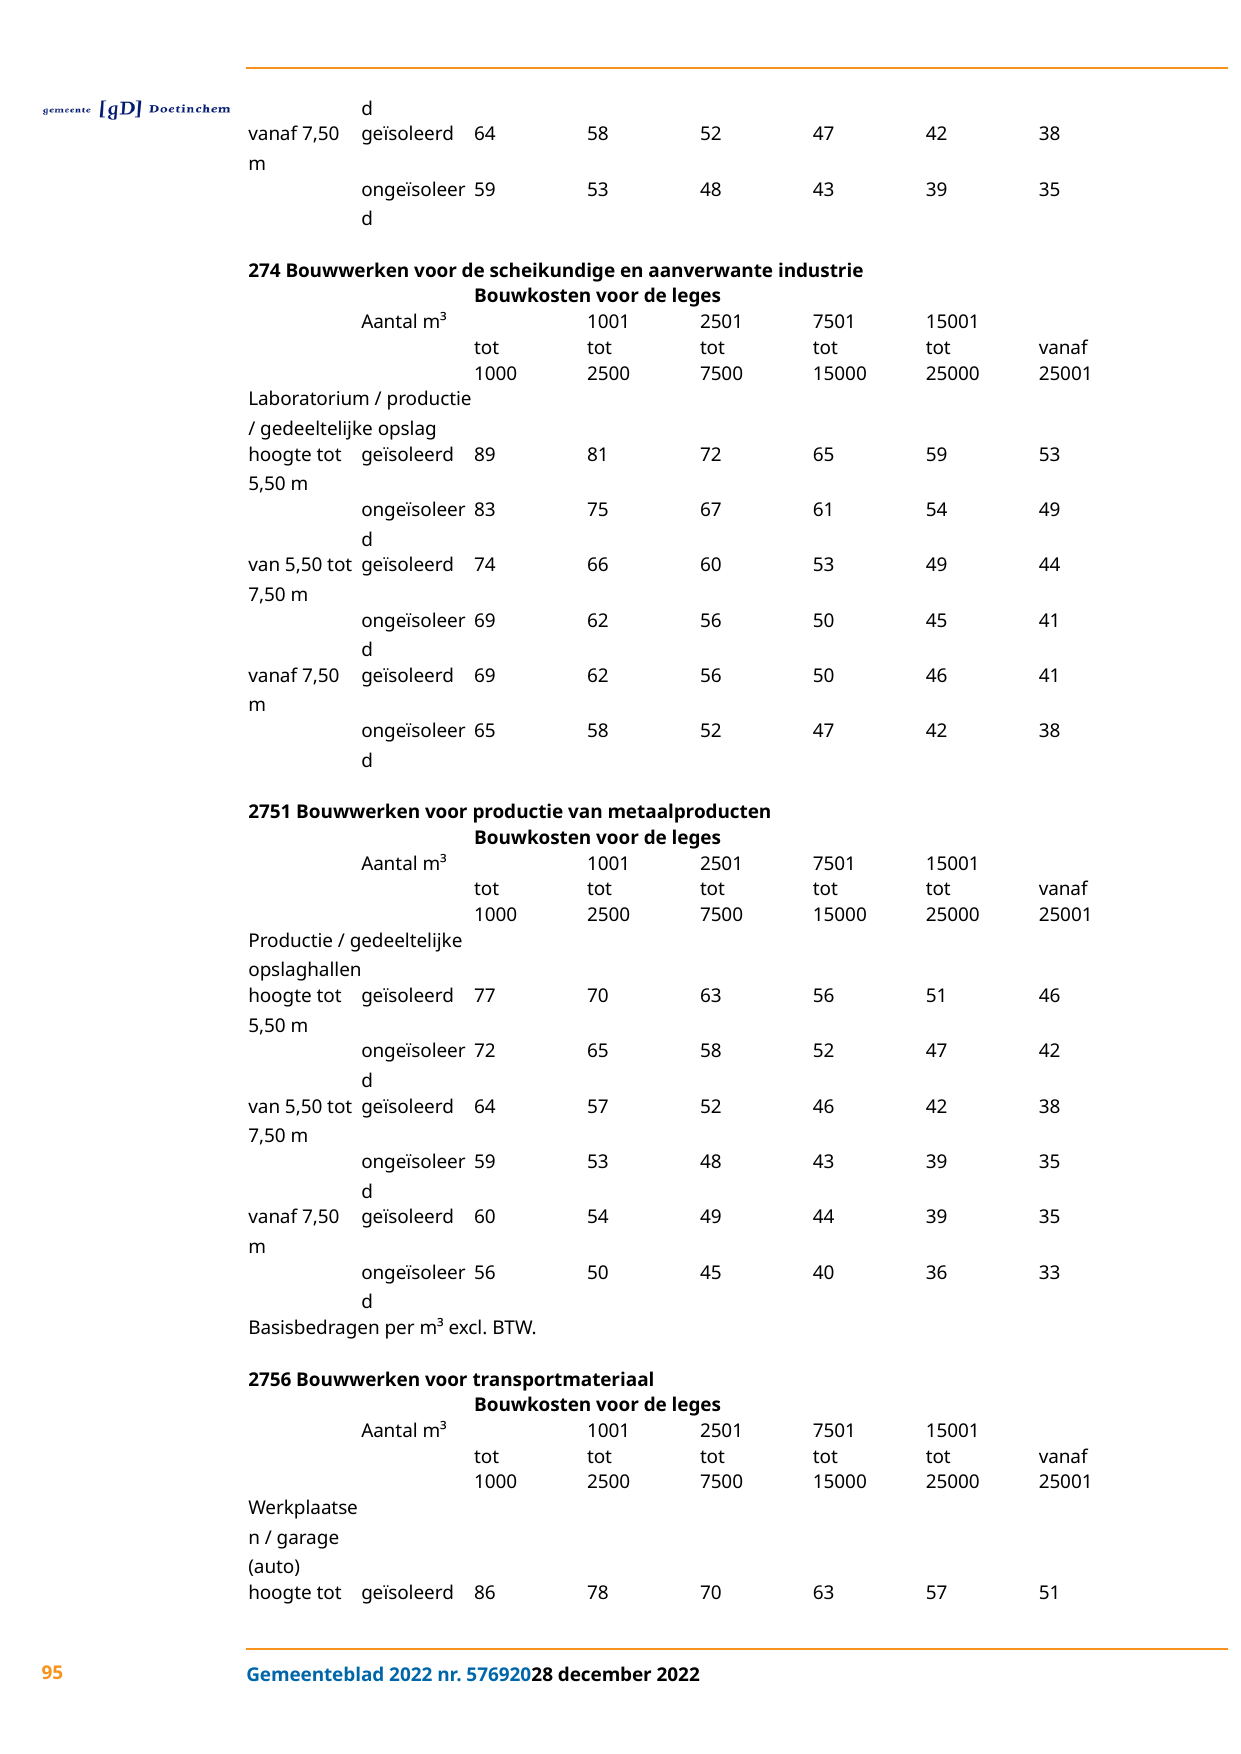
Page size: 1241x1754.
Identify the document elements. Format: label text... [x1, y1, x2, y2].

table_cell [248, 824, 361, 850]
table_cell 2500 [587, 360, 700, 386]
table_cell 2501 [700, 1417, 813, 1443]
table_cell [1039, 773, 1152, 798]
table_cell [813, 231, 926, 257]
table_cell [248, 283, 361, 308]
table_cell 44 [813, 1204, 926, 1259]
table_cell 56 [700, 662, 813, 717]
table_cell 2756 Bouwwerken voor transportmateriaal [248, 1366, 1152, 1391]
table_cell 42 [926, 121, 1038, 176]
table_cell 7501 [813, 1417, 926, 1443]
table_cell [813, 95, 926, 121]
table_cell 64 [474, 1093, 587, 1148]
table_cell 47 [813, 121, 926, 176]
table_cell vanaf [1039, 334, 1152, 360]
table_cell 59 [474, 176, 587, 231]
table_cell [248, 1391, 361, 1417]
table_cell 15000 [813, 901, 926, 927]
table_cell 274 Bouwwerken voor de scheikundige en aanverwante industrie [248, 257, 1152, 283]
table_cell tot [474, 1443, 587, 1469]
table_cell 69 [474, 662, 587, 717]
table_cell [361, 824, 474, 850]
table_cell tot [813, 876, 926, 901]
table_cell 56 [700, 607, 813, 662]
table_cell [474, 231, 587, 257]
table_cell 77 [474, 983, 587, 1038]
table_cell [361, 1494, 474, 1579]
table_cell 15000 [813, 1469, 926, 1494]
table_cell 56 [813, 983, 926, 1038]
table_cell 75 [587, 496, 700, 551]
table_cell 25001 [1039, 360, 1152, 386]
table_cell [474, 1417, 587, 1443]
table_cell 47 [926, 1038, 1038, 1093]
table_cell [361, 773, 474, 798]
table_cell [248, 1340, 361, 1366]
table_cell [700, 1494, 813, 1579]
table_cell tot [926, 876, 1038, 901]
table_cell 53 [587, 1148, 700, 1204]
table_cell [248, 308, 361, 334]
table_cell [248, 718, 361, 773]
table_cell tot [926, 334, 1038, 360]
table_cell 57 [587, 1093, 700, 1148]
table_cell ongeïsoleerd [361, 176, 474, 231]
table_cell 43 [813, 176, 926, 231]
table_cell vanaf 7,50 m [248, 1204, 361, 1259]
table_cell [1039, 95, 1152, 121]
table_cell [1039, 850, 1152, 876]
table_cell 65 [474, 718, 587, 773]
table_cell 1001 [587, 1417, 700, 1443]
table_cell ongeïsoleerd [361, 496, 474, 551]
table_cell [248, 1443, 361, 1469]
table_cell 15001 [926, 850, 1038, 876]
table_cell 53 [587, 176, 700, 231]
table_cell geïsoleerd [361, 551, 474, 607]
table_cell 40 [813, 1259, 926, 1314]
table_cell tot [587, 334, 700, 360]
table_cell 42 [1039, 1038, 1152, 1093]
table_cell 74 [474, 551, 587, 607]
table_cell [587, 1340, 700, 1366]
table_cell [1039, 231, 1152, 257]
table_cell [361, 1340, 474, 1366]
table_cell 47 [813, 718, 926, 773]
table_cell 38 [1039, 1093, 1152, 1148]
table_cell 61 [813, 496, 926, 551]
table_cell 7500 [700, 901, 813, 927]
table_cell 41 [1039, 607, 1152, 662]
table_cell [474, 308, 587, 334]
table_cell 2500 [587, 1469, 700, 1494]
table_cell tot [813, 334, 926, 360]
table_cell 49 [700, 1204, 813, 1259]
table_cell 64 [474, 121, 587, 176]
table_cell 50 [813, 662, 926, 717]
table_cell 69 [474, 607, 587, 662]
table_cell [361, 901, 474, 927]
table_cell [474, 773, 587, 798]
table_cell [587, 386, 700, 441]
table_cell 2501 [700, 850, 813, 876]
table_cell ongeïsoleerd [361, 1259, 474, 1314]
table_cell hoogte tot [248, 1579, 361, 1605]
table_cell 2751 Bouwwerken voor productie van metaalproducten [248, 799, 1152, 824]
table_cell 48 [700, 176, 813, 231]
table_cell tot [587, 876, 700, 901]
table_cell 72 [700, 441, 813, 496]
table_cell 36 [926, 1259, 1038, 1314]
table_cell [361, 360, 474, 386]
table_cell [248, 360, 361, 386]
table_cell tot [700, 1443, 813, 1469]
table_cell tot [926, 1443, 1038, 1469]
table_cell geïsoleerd [361, 983, 474, 1038]
table_cell 46 [813, 1093, 926, 1148]
table_cell 2501 [700, 308, 813, 334]
table_cell 35 [1039, 1204, 1152, 1259]
table_cell 46 [1039, 983, 1152, 1038]
table_cell vanaf [1039, 1443, 1152, 1469]
table_cell [587, 95, 700, 121]
table_cell [700, 1340, 813, 1366]
table_cell 52 [813, 1038, 926, 1093]
table_cell 39 [926, 176, 1038, 231]
table_cell 35 [1039, 176, 1152, 231]
table_cell 59 [474, 1148, 587, 1204]
table_cell [248, 334, 361, 360]
table_cell geïsoleerd [361, 441, 474, 496]
table_cell [361, 283, 474, 308]
table_cell [700, 386, 813, 441]
table_cell [926, 1340, 1038, 1366]
table_cell geïsoleerd [361, 662, 474, 717]
table_cell 25001 [1039, 901, 1152, 927]
table_cell 51 [926, 983, 1038, 1038]
table_cell [813, 927, 926, 982]
table_cell [248, 1417, 361, 1443]
table_cell 45 [700, 1259, 813, 1314]
table_cell [248, 176, 361, 231]
table_cell 89 [474, 441, 587, 496]
table_cell 1001 [587, 308, 700, 334]
table_cell [700, 773, 813, 798]
table_cell vanaf [1039, 876, 1152, 901]
table_cell 72 [474, 1038, 587, 1093]
table_cell 58 [587, 718, 700, 773]
table_cell 52 [700, 718, 813, 773]
table_cell [474, 95, 587, 121]
table_cell Aantal m³ [361, 850, 474, 876]
table_cell [1039, 927, 1152, 982]
table_cell [587, 231, 700, 257]
table_cell [926, 386, 1038, 441]
table_cell hoogte tot 5,50 m [248, 983, 361, 1038]
table_cell [248, 1469, 361, 1494]
table_cell 25000 [926, 901, 1038, 927]
table_cell [474, 386, 587, 441]
table_cell 2500 [587, 901, 700, 927]
table_cell 63 [700, 983, 813, 1038]
table_cell 1000 [474, 901, 587, 927]
table_cell [813, 773, 926, 798]
table_cell [248, 95, 361, 121]
table_cell [474, 1494, 587, 1579]
table_cell 62 [587, 607, 700, 662]
table_cell ongeïsoleerd [361, 1038, 474, 1093]
table_cell 42 [926, 718, 1038, 773]
table_cell 39 [926, 1204, 1038, 1259]
table_cell 70 [587, 983, 700, 1038]
table_cell vanaf 7,50 m [248, 662, 361, 717]
table_cell 7500 [700, 360, 813, 386]
table_cell 25001 [1039, 1469, 1152, 1494]
table_cell ongeïsoleerd [361, 1148, 474, 1204]
table_cell [926, 95, 1038, 121]
table_cell [248, 231, 361, 257]
table_cell 57 [926, 1579, 1038, 1605]
table_cell 7501 [813, 850, 926, 876]
table_cell 33 [1039, 1259, 1152, 1314]
table_cell 54 [587, 1204, 700, 1259]
table_cell 83 [474, 496, 587, 551]
table_cell 46 [926, 662, 1038, 717]
table_cell ongeïsoleerd [361, 607, 474, 662]
table_cell 54 [926, 496, 1038, 551]
table_cell [248, 773, 361, 798]
table_cell [248, 901, 361, 927]
table_cell [926, 1494, 1038, 1579]
table_cell 59 [926, 441, 1038, 496]
table_cell 39 [926, 1148, 1038, 1204]
table_cell 49 [1039, 496, 1152, 551]
table_cell [700, 231, 813, 257]
table_cell 78 [587, 1579, 700, 1605]
table_cell 7501 [813, 308, 926, 334]
table_cell 41 [1039, 662, 1152, 717]
table_cell [361, 1469, 474, 1494]
table_cell [926, 773, 1038, 798]
table_cell [248, 607, 361, 662]
table_cell [587, 773, 700, 798]
table_cell d [361, 95, 474, 121]
table_cell 42 [926, 1093, 1038, 1148]
table_cell Aantal m³ [361, 1417, 474, 1443]
table_cell [1039, 1417, 1152, 1443]
table_cell Aantal m³ [361, 308, 474, 334]
table_cell 63 [813, 1579, 926, 1605]
table_cell 1000 [474, 360, 587, 386]
table_cell 70 [700, 1579, 813, 1605]
table_cell 65 [813, 441, 926, 496]
table_cell 43 [813, 1148, 926, 1204]
table_cell [813, 1494, 926, 1579]
table_cell tot [700, 876, 813, 901]
table_cell tot [813, 1443, 926, 1469]
table_cell Laboratorium / productie / gedeeltelijke opslag [248, 386, 474, 441]
table_cell 56 [474, 1259, 587, 1314]
table_cell [1039, 1340, 1152, 1366]
table_cell 65 [587, 1038, 700, 1093]
table_cell van 5,50 tot 7,50 m [248, 551, 361, 607]
table_cell tot [700, 334, 813, 360]
table_cell 15001 [926, 308, 1038, 334]
table_cell 60 [474, 1204, 587, 1259]
table_cell geïsoleerd [361, 121, 474, 176]
table_cell tot [474, 334, 587, 360]
table_cell [361, 876, 474, 901]
table_cell 51 [1039, 1579, 1152, 1605]
table_cell [248, 1259, 361, 1314]
picture [41, 47, 231, 172]
table_cell [813, 386, 926, 441]
table_cell geïsoleerd [361, 1204, 474, 1259]
table_cell [700, 927, 813, 982]
table_cell 25000 [926, 360, 1038, 386]
table_cell [474, 1340, 587, 1366]
table_cell [248, 1038, 361, 1093]
table_cell 1001 [587, 850, 700, 876]
table_cell 52 [700, 1093, 813, 1148]
table_cell 67 [700, 496, 813, 551]
table_cell [361, 334, 474, 360]
table_cell Bouwkosten voor de leges [474, 1391, 1152, 1417]
table_cell 35 [1039, 1148, 1152, 1204]
table_cell Bouwkosten voor de leges [474, 824, 1152, 850]
table_cell hoogte tot 5,50 m [248, 441, 361, 496]
table_cell Bouwkosten voor de leges [474, 283, 1152, 308]
table_cell 38 [1039, 121, 1152, 176]
table_cell 1000 [474, 1469, 587, 1494]
table_cell 44 [1039, 551, 1152, 607]
table_cell 62 [587, 662, 700, 717]
table_cell tot [474, 876, 587, 901]
table_cell 53 [813, 551, 926, 607]
table_cell geïsoleerd [361, 1579, 474, 1605]
table_cell 50 [813, 607, 926, 662]
table_cell 60 [700, 551, 813, 607]
table_cell geïsoleerd [361, 1093, 474, 1148]
table_cell [361, 231, 474, 257]
table_cell [587, 927, 700, 982]
table_cell [1039, 308, 1152, 334]
table_cell 48 [700, 1148, 813, 1204]
table_cell 38 [1039, 718, 1152, 773]
table_cell 25000 [926, 1469, 1038, 1494]
table_cell 15000 [813, 360, 926, 386]
table_cell 58 [587, 121, 700, 176]
table_cell [248, 1148, 361, 1204]
table_cell 50 [587, 1259, 700, 1314]
table_cell 81 [587, 441, 700, 496]
table_cell [700, 95, 813, 121]
table_cell [361, 1391, 474, 1417]
table_cell 66 [587, 551, 700, 607]
table_cell [813, 1340, 926, 1366]
table_cell [587, 1494, 700, 1579]
table_cell 7500 [700, 1469, 813, 1494]
table_cell [248, 850, 361, 876]
table_cell Werkplaatsen / garage (auto) [248, 1494, 361, 1579]
table_cell [248, 496, 361, 551]
table_cell [474, 850, 587, 876]
table_cell ongeïsoleerd [361, 718, 474, 773]
table_cell [248, 876, 361, 901]
table_cell [361, 1443, 474, 1469]
table_cell 49 [926, 551, 1038, 607]
table_cell 52 [700, 121, 813, 176]
table_cell [1039, 386, 1152, 441]
table_cell 15001 [926, 1417, 1038, 1443]
table_cell 58 [700, 1038, 813, 1093]
table_cell van 5,50 tot 7,50 m [248, 1093, 361, 1148]
table_cell Productie / gedeeltelijke opslaghallen [248, 927, 474, 982]
table_cell [1039, 1494, 1152, 1579]
table_cell [926, 927, 1038, 982]
table_cell vanaf 7,50 m [248, 121, 361, 176]
table_cell 86 [474, 1579, 587, 1605]
table_cell Basisbedragen per m³ excl. BTW. [248, 1314, 1152, 1340]
table_cell 53 [1039, 441, 1152, 496]
table_cell tot [587, 1443, 700, 1469]
table_cell [926, 231, 1038, 257]
table_cell [474, 927, 587, 982]
table_cell 45 [926, 607, 1038, 662]
